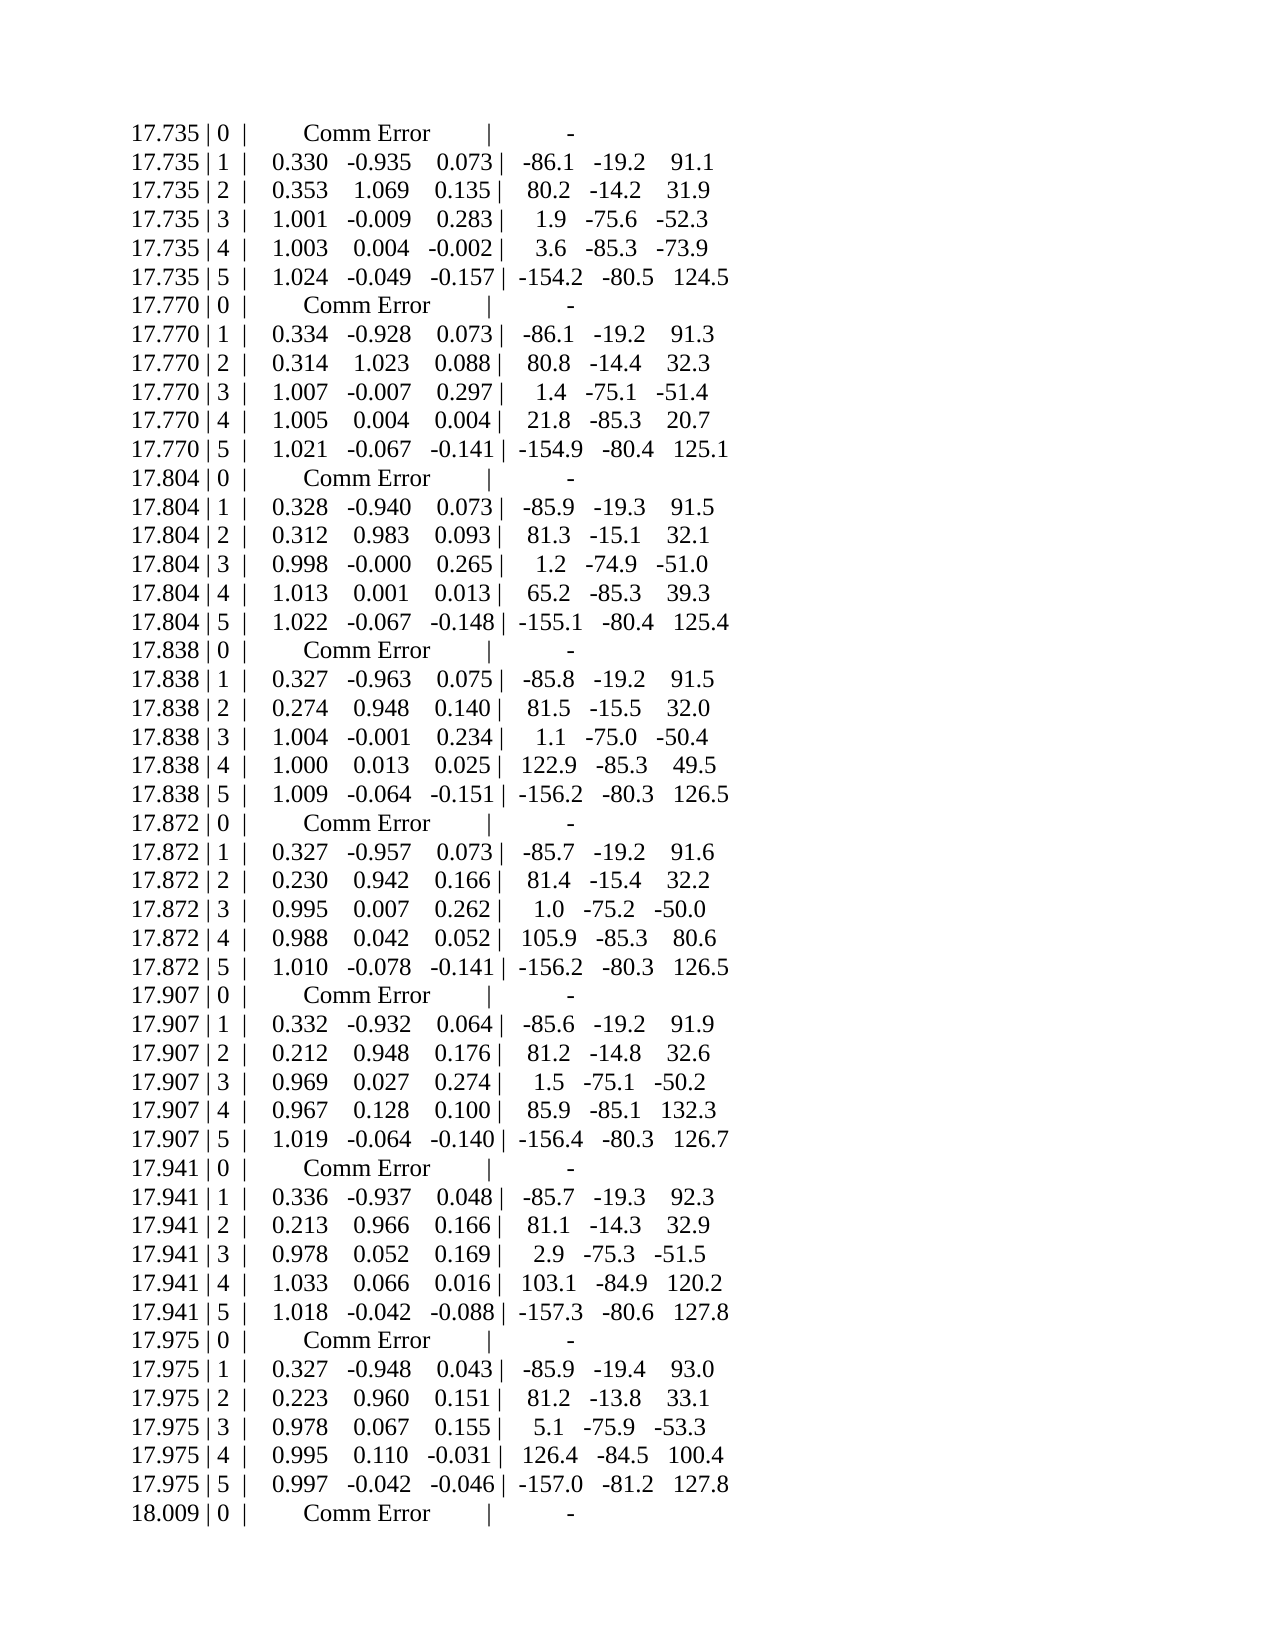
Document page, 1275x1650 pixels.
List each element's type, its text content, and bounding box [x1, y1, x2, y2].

text 17.975 | 0 | Comm Error | - [118, 1326, 1157, 1354]
text 17.770 | 4 | 1.005 0.004 0.004 | 21.8 -85.3 20.7 [118, 406, 1157, 434]
text 17.735 | 2 | 0.353 1.069 0.135 | 80.2 -14.2 31.9 [118, 176, 1157, 204]
text 17.907 | 0 | Comm Error | - [118, 981, 1157, 1009]
text 18.009 | 0 | Comm Error | - [118, 1498, 1157, 1527]
text 17.770 | 3 | 1.007 -0.007 0.297 | 1.4 -75.1 -51.4 [118, 377, 1157, 406]
text 17.838 | 1 | 0.327 -0.963 0.075 | -85.8 -19.2 91.5 [118, 664, 1157, 693]
text 17.872 | 4 | 0.988 0.042 0.052 | 105.9 -85.3 80.6 [118, 923, 1157, 952]
text 17.838 | 2 | 0.274 0.948 0.140 | 81.5 -15.5 32.0 [118, 693, 1157, 722]
text 17.770 | 0 | Comm Error | - [118, 291, 1157, 319]
text 17.770 | 1 | 0.334 -0.928 0.073 | -86.1 -19.2 91.3 [118, 319, 1157, 348]
text 17.872 | 5 | 1.010 -0.078 -0.141 | -156.2 -80.3 126.5 [118, 952, 1157, 981]
text 17.770 | 5 | 1.021 -0.067 -0.141 | -154.9 -80.4 125.1 [118, 434, 1157, 463]
text 17.975 | 1 | 0.327 -0.948 0.043 | -85.9 -19.4 93.0 [118, 1354, 1157, 1383]
text 17.838 | 5 | 1.009 -0.064 -0.151 | -156.2 -80.3 126.5 [118, 779, 1157, 808]
text 17.872 | 3 | 0.995 0.007 0.262 | 1.0 -75.2 -50.0 [118, 894, 1157, 923]
text 17.975 | 3 | 0.978 0.067 0.155 | 5.1 -75.9 -53.3 [118, 1412, 1157, 1441]
text 17.941 | 5 | 1.018 -0.042 -0.088 | -157.3 -80.6 127.8 [118, 1297, 1157, 1326]
text 17.735 | 3 | 1.001 -0.009 0.283 | 1.9 -75.6 -52.3 [118, 204, 1157, 233]
text 17.838 | 4 | 1.000 0.013 0.025 | 122.9 -85.3 49.5 [118, 751, 1157, 779]
text 17.838 | 0 | Comm Error | - [118, 636, 1157, 664]
text 17.907 | 3 | 0.969 0.027 0.274 | 1.5 -75.1 -50.2 [118, 1067, 1157, 1096]
text 17.975 | 4 | 0.995 0.110 -0.031 | 126.4 -84.5 100.4 [118, 1441, 1157, 1469]
text 17.907 | 1 | 0.332 -0.932 0.064 | -85.6 -19.2 91.9 [118, 1009, 1157, 1038]
text 17.735 | 5 | 1.024 -0.049 -0.157 | -154.2 -80.5 124.5 [118, 262, 1157, 291]
text 17.804 | 5 | 1.022 -0.067 -0.148 | -155.1 -80.4 125.4 [118, 607, 1157, 636]
text 17.941 | 3 | 0.978 0.052 0.169 | 2.9 -75.3 -51.5 [118, 1239, 1157, 1268]
text 17.975 | 2 | 0.223 0.960 0.151 | 81.2 -13.8 33.1 [118, 1383, 1157, 1412]
text 17.872 | 0 | Comm Error | - [118, 808, 1157, 837]
text 17.804 | 1 | 0.328 -0.940 0.073 | -85.9 -19.3 91.5 [118, 492, 1157, 521]
text 17.804 | 0 | Comm Error | - [118, 463, 1157, 492]
text 17.941 | 0 | Comm Error | - [118, 1153, 1157, 1182]
text 17.907 | 2 | 0.212 0.948 0.176 | 81.2 -14.8 32.6 [118, 1038, 1157, 1067]
text 17.735 | 1 | 0.330 -0.935 0.073 | -86.1 -19.2 91.1 [118, 147, 1157, 176]
text 17.804 | 3 | 0.998 -0.000 0.265 | 1.2 -74.9 -51.0 [118, 549, 1157, 578]
text 17.941 | 2 | 0.213 0.966 0.166 | 81.1 -14.3 32.9 [118, 1211, 1157, 1239]
text 17.907 | 4 | 0.967 0.128 0.100 | 85.9 -85.1 132.3 [118, 1096, 1157, 1124]
text 17.941 | 4 | 1.033 0.066 0.016 | 103.1 -84.9 120.2 [118, 1268, 1157, 1297]
text 17.838 | 3 | 1.004 -0.001 0.234 | 1.1 -75.0 -50.4 [118, 722, 1157, 751]
text 17.804 | 4 | 1.013 0.001 0.013 | 65.2 -85.3 39.3 [118, 578, 1157, 607]
text 17.941 | 1 | 0.336 -0.937 0.048 | -85.7 -19.3 92.3 [118, 1182, 1157, 1211]
text 17.872 | 1 | 0.327 -0.957 0.073 | -85.7 -19.2 91.6 [118, 837, 1157, 866]
text 17.907 | 5 | 1.019 -0.064 -0.140 | -156.4 -80.3 126.7 [118, 1124, 1157, 1153]
text 17.735 | 4 | 1.003 0.004 -0.002 | 3.6 -85.3 -73.9 [118, 233, 1157, 262]
text 17.735 | 0 | Comm Error | - [118, 118, 1157, 147]
text 17.975 | 5 | 0.997 -0.042 -0.046 | -157.0 -81.2 127.8 [118, 1469, 1157, 1498]
text 17.872 | 2 | 0.230 0.942 0.166 | 81.4 -15.4 32.2 [118, 866, 1157, 894]
text 17.770 | 2 | 0.314 1.023 0.088 | 80.8 -14.4 32.3 [118, 348, 1157, 377]
text 17.804 | 2 | 0.312 0.983 0.093 | 81.3 -15.1 32.1 [118, 521, 1157, 549]
